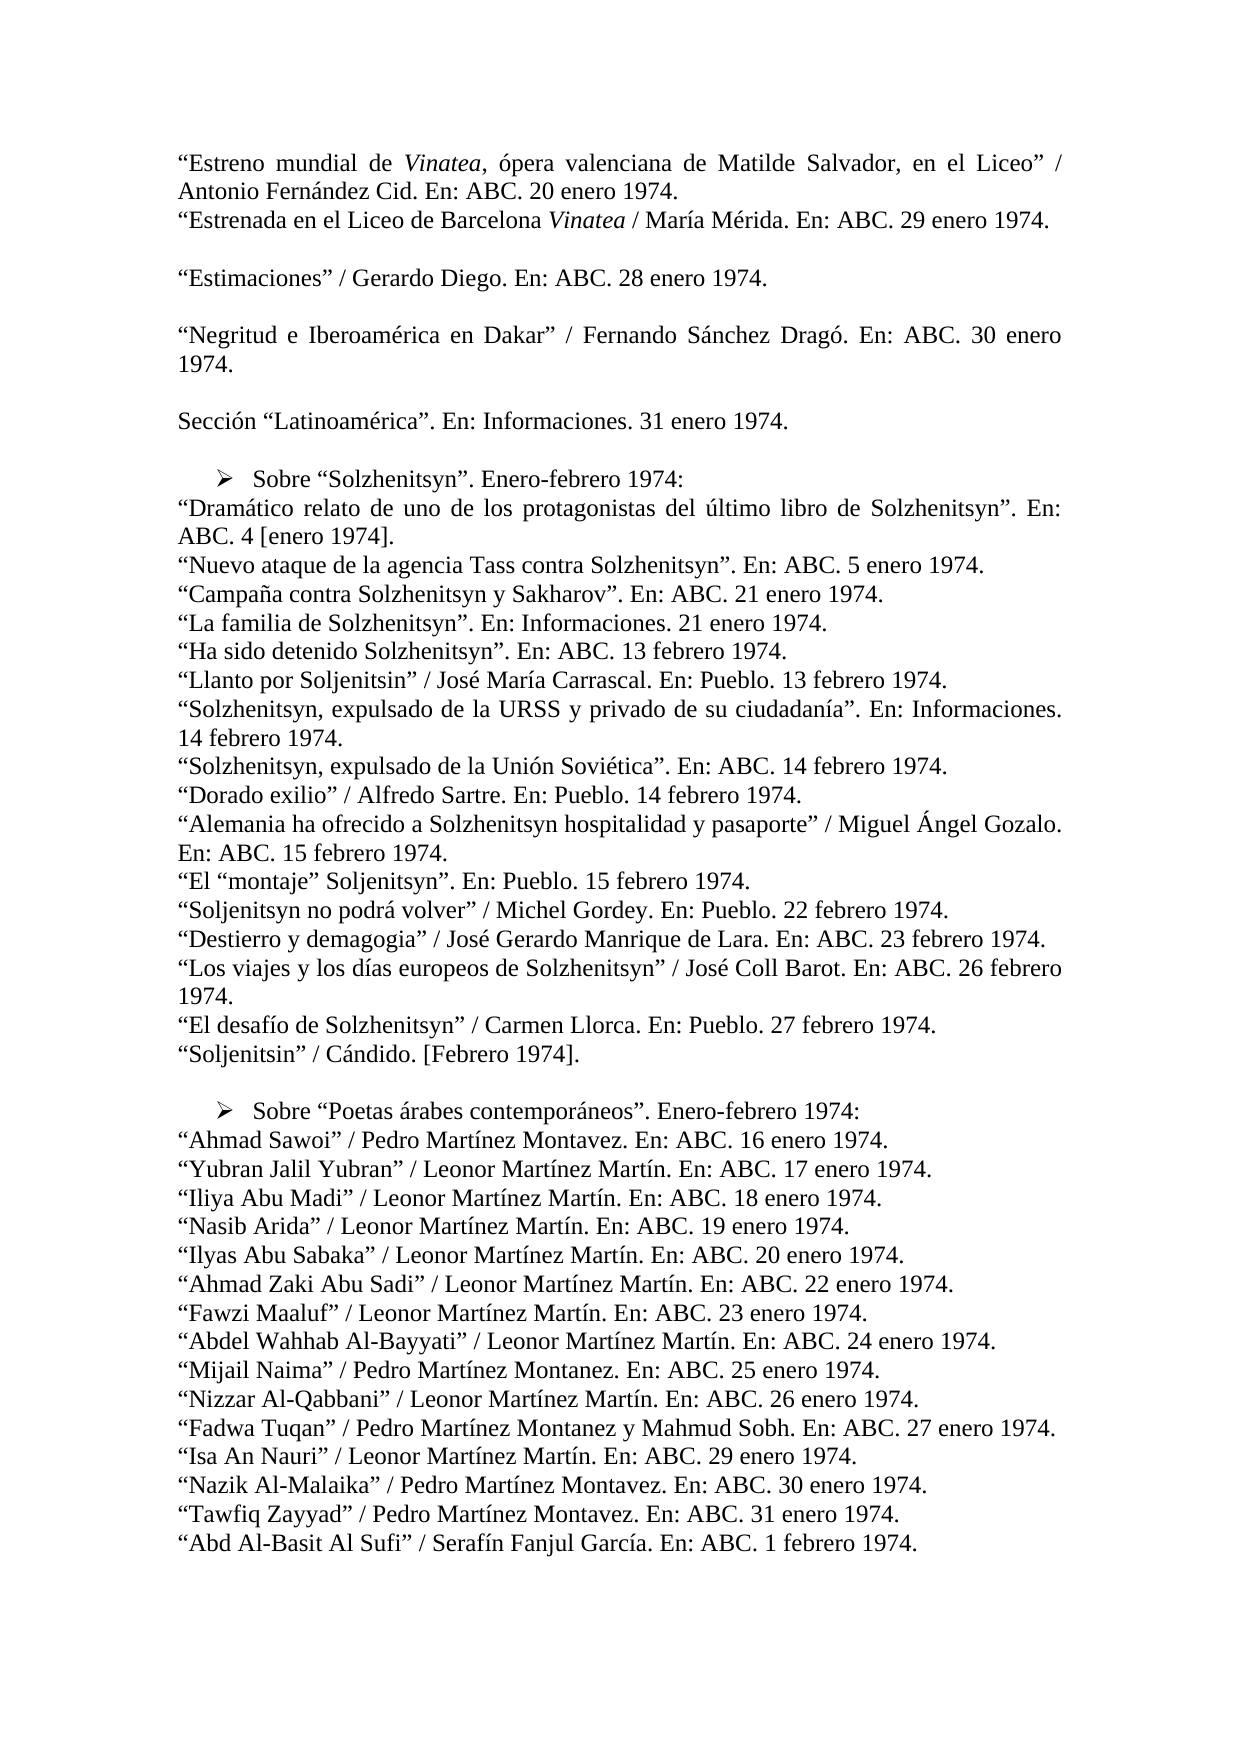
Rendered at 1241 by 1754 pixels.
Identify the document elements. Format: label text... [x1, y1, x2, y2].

text “Tawfiq Zayyad” / Pedro Martínez Montavez. En: ABC. 31 enero 1974. [177, 1499, 1063, 1528]
text “Ahmad Zaki Abu Sadi” / Leonor Martínez Martín. En: ABC. 22 enero 1974. [177, 1269, 1063, 1298]
text “Alemania ha ofrecido a Solzhenitsyn hospitalidad y pasaporte” / Miguel Ángel Gozalo. En: ABC. 15 febrero 1974. [177, 809, 1063, 866]
text “Estrenada en el Liceo de Barcelona Vinatea / María Mérida. En: ABC. 29 enero 1974. [177, 205, 1063, 234]
text “Ha sido detenido Solzhenitsyn”. En: ABC. 13 febrero 1974. [177, 636, 1063, 665]
text “Los viajes y los días europeos de Solzhenitsyn” / José Coll Barot. En: ABC. 26 febrero 1974. [177, 953, 1063, 1010]
text “Soljenitsin” / Cándido. [Febrero 1974]. [177, 1039, 1063, 1068]
text “Abdel Wahhab Al-Bayyati” / Leonor Martínez Martín. En: ABC. 24 enero 1974. [177, 1326, 1063, 1355]
text “Estimaciones” / Gerardo Diego. En: ABC. 28 enero 1974. [177, 263, 1063, 291]
text “Dorado exilio” / Alfredo Sartre. En: Pueblo. 14 febrero 1974. [177, 780, 1063, 809]
text “Nuevo ataque de la agencia Tass contra Solzhenitsyn”. En: ABC. 5 enero 1974. [177, 550, 1063, 579]
text “Fadwa Tuqan” / Pedro Martínez Montanez y Mahmud Sobh. En: ABC. 27 enero 1974. [177, 1413, 1063, 1441]
text “El “montaje” Soljenitsyn”. En: Pueblo. 15 febrero 1974. [177, 866, 1063, 895]
text “El desafío de Solzhenitsyn” / Carmen Llorca. En: Pueblo. 27 febrero 1974. [177, 1010, 1063, 1039]
text “Yubran Jalil Yubran” / Leonor Martínez Martín. En: ABC. 17 enero 1974. [177, 1154, 1063, 1183]
text “Soljenitsyn no podrá volver” / Michel Gordey. En: Pueblo. 22 febrero 1974. [177, 895, 1063, 924]
text “Mijail Naima” / Pedro Martínez Montanez. En: ABC. 25 enero 1974. [177, 1355, 1063, 1384]
text “La familia de Solzhenitsyn”. En: Informaciones. 21 enero 1974. [177, 608, 1063, 636]
text “Abd Al-Basit Al Sufi” / Serafín Fanjul García. En: ABC. 1 febrero 1974. [177, 1528, 1063, 1556]
list Sobre “Solzhenitsyn”. Enero-febrero 1974: [215, 464, 1063, 493]
text “Isa An Nauri” / Leonor Martínez Martín. En: ABC. 29 enero 1974. [177, 1441, 1063, 1470]
text “Nizzar Al-Qabbani” / Leonor Martínez Martín. En: ABC. 26 enero 1974. [177, 1384, 1063, 1413]
text Sección “Latinoamérica”. En: Informaciones. 31 enero 1974. [177, 406, 1063, 435]
text “Dramático relato de uno de los protagonistas del último libro de Solzhenitsyn”. En: ABC. 4 [enero 1974]. [177, 493, 1063, 550]
text “Estreno mundial de Vinatea, ópera valenciana de Matilde Salvador, en el Liceo” / Antonio Fernández Cid. En: ABC. 20 enero 1974. [177, 148, 1063, 205]
text “Solzhenitsyn, expulsado de la URSS y privado de su ciudadanía”. En: Informaciones. 14 febrero 1974. [177, 694, 1063, 751]
text “Fawzi Maaluf” / Leonor Martínez Martín. En: ABC. 23 enero 1974. [177, 1298, 1063, 1326]
text “Iliya Abu Madi” / Leonor Martínez Martín. En: ABC. 18 enero 1974. [177, 1183, 1063, 1211]
list Sobre “Poetas árabes contemporáneos”. Enero-febrero 1974: [215, 1096, 1063, 1125]
text “Llanto por Soljenitsin” / José María Carrascal. En: Pueblo. 13 febrero 1974. [177, 665, 1063, 694]
text “Solzhenitsyn, expulsado de la Unión Soviética”. En: ABC. 14 febrero 1974. [177, 751, 1063, 780]
text “Negritud e Iberoamérica en Dakar” / Fernando Sánchez Dragó. En: ABC. 30 enero 1974. [177, 320, 1063, 378]
text “Nasib Arida” / Leonor Martínez Martín. En: ABC. 19 enero 1974. [177, 1211, 1063, 1240]
text “Nazik Al-Malaika” / Pedro Martínez Montavez. En: ABC. 30 enero 1974. [177, 1470, 1063, 1499]
text “Ilyas Abu Sabaka” / Leonor Martínez Martín. En: ABC. 20 enero 1974. [177, 1240, 1063, 1269]
text “Ahmad Sawoi” / Pedro Martínez Montavez. En: ABC. 16 enero 1974. [177, 1125, 1063, 1154]
text “Campaña contra Solzhenitsyn y Sakharov”. En: ABC. 21 enero 1974. [177, 579, 1063, 608]
text “Destierro y demagogia” / José Gerardo Manrique de Lara. En: ABC. 23 febrero 1974. [177, 924, 1063, 953]
